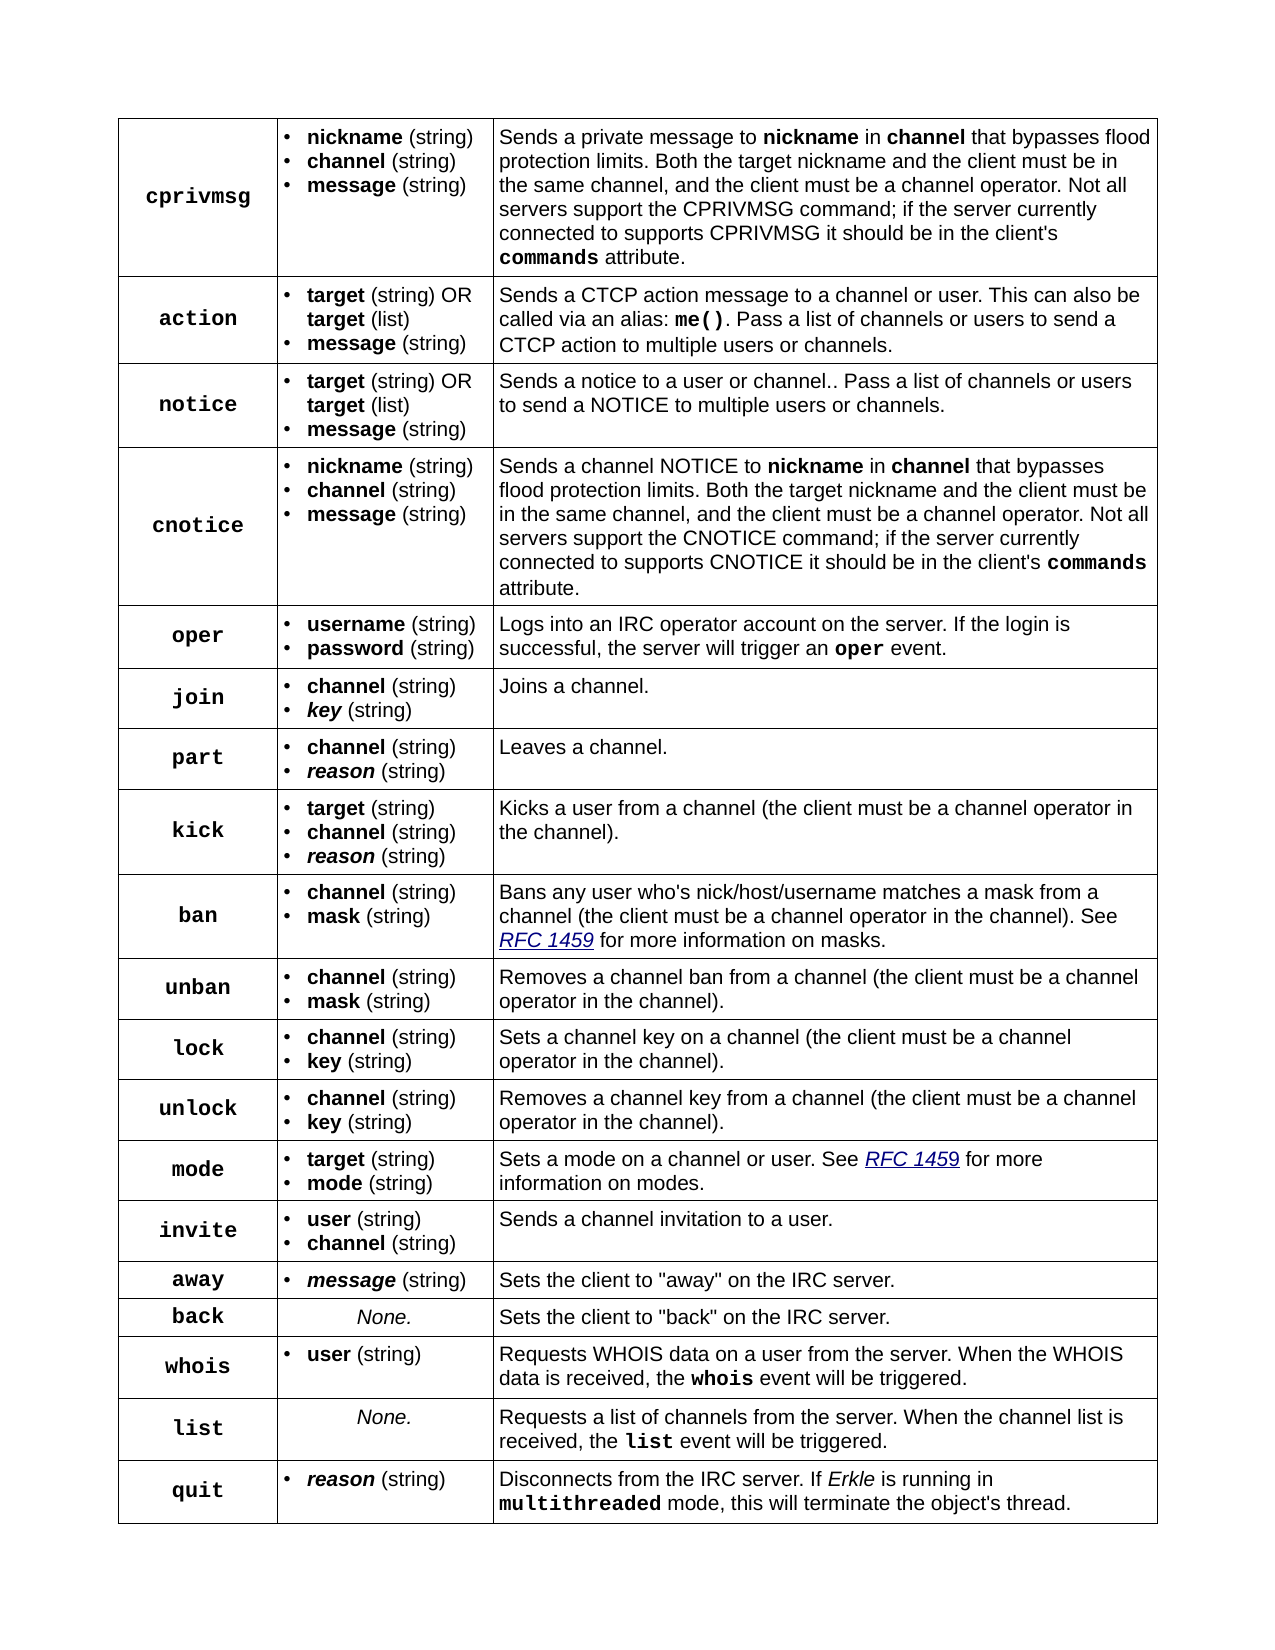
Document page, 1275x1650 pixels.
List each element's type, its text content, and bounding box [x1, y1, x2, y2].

table_cell target (string) OR target (list) message (string) [278, 364, 493, 447]
table_cell kick [119, 790, 277, 873]
table_cell action [119, 277, 277, 362]
table_cell back [119, 1299, 277, 1336]
table_cell whois [119, 1337, 277, 1398]
table_cell channel (string) mask (string) [278, 875, 493, 958]
table_cell Sends a channel NOTICE to nickname in channel that bypasses flood protection limits. Both the target nickname and the client must be in the same channel, and the client must be a channel operator. Not all servers support the CNOTICE command; if the server currently connected to supports CNOTICE it should be in the client's commands attribute. [494, 448, 1157, 605]
table_cell target (string) channel (string) reason (string) [278, 790, 493, 873]
table_cell nickname (string) channel (string) message (string) [278, 119, 493, 276]
table_cell cprivmsg [119, 119, 277, 276]
table_cell lock [119, 1020, 277, 1079]
table_cell channel (string) mask (string) [278, 959, 493, 1018]
table_cell Sets a mode on a channel or user. See RFC 1459 for more information on modes. [494, 1141, 1157, 1200]
table_cell mode [119, 1141, 277, 1200]
table_cell channel (string) key (string) [278, 669, 493, 728]
table_cell user (string) channel (string) [278, 1201, 493, 1261]
table_cell away [119, 1262, 277, 1298]
table_cell Joins a channel. [494, 669, 1157, 728]
table_cell Requests a list of channels from the server. When the channel list is received, the list event will be triggered. [494, 1399, 1157, 1460]
table_cell ban [119, 875, 277, 958]
table_cell Sends a notice to a user or channel.. Pass a list of channels or users to send a NOTICE to multiple users or channels. [494, 364, 1157, 447]
table_cell Sends a CTCP action message to a channel or user. This can also be called via an alias: me(). Pass a list of channels or users to send a CTCP action to multiple users or channels. [494, 277, 1157, 362]
table_cell Leaves a channel. [494, 729, 1157, 789]
table_cell Sends a private message to nickname in channel that bypasses flood protection limits. Both the target nickname and the client must be in the same channel, and the client must be a channel operator. Not all servers support the CPRIVMSG command; if the server currently connected to supports CPRIVMSG it should be in the client's commands attribute. [494, 119, 1157, 276]
table_cell invite [119, 1201, 277, 1261]
table_cell unban [119, 959, 277, 1018]
table_cell Sends a channel invitation to a user. [494, 1201, 1157, 1261]
table_cell None. [278, 1399, 493, 1460]
table_cell Sets the client to "back" on the IRC server. [494, 1299, 1157, 1336]
table_cell oper [119, 606, 277, 667]
table_cell target (string) OR target (list) message (string) [278, 277, 493, 362]
table_cell target (string) mode (string) [278, 1141, 493, 1200]
table_cell unlock [119, 1080, 277, 1140]
table_cell message (string) [278, 1262, 493, 1298]
table_cell Kicks a user from a channel (the client must be a channel operator in the channel). [494, 790, 1157, 873]
table_cell list [119, 1399, 277, 1460]
table_cell nickname (string) channel (string) message (string) [278, 448, 493, 605]
table_cell user (string) [278, 1337, 493, 1398]
table_cell notice [119, 364, 277, 447]
table_cell Sets a channel key on a channel (the client must be a channel operator in the channel). [494, 1020, 1157, 1079]
table_cell channel (string) key (string) [278, 1080, 493, 1140]
table_cell part [119, 729, 277, 789]
table_cell quit [119, 1461, 277, 1522]
table_cell Removes a channel ban from a channel (the client must be a channel operator in the channel). [494, 959, 1157, 1018]
table_cell reason (string) [278, 1461, 493, 1522]
table_cell username (string) password (string) [278, 606, 493, 667]
table_cell Sets the client to "away" on the IRC server. [494, 1262, 1157, 1298]
table_cell Logs into an IRC operator account on the server. If the login is successful, the server will trigger an oper event. [494, 606, 1157, 667]
table_cell Requests WHOIS data on a user from the server. When the WHOIS data is received, the whois event will be triggered. [494, 1337, 1157, 1398]
table_cell channel (string) key (string) [278, 1020, 493, 1079]
table_cell Bans any user who's nick/host/username matches a mask from a channel (the client must be a channel operator in the channel). See RFC 1459 for more information on masks. [494, 875, 1157, 958]
table_cell channel (string) reason (string) [278, 729, 493, 789]
table_cell cnotice [119, 448, 277, 605]
table_cell join [119, 669, 277, 728]
table_cell Removes a channel key from a channel (the client must be a channel operator in the channel). [494, 1080, 1157, 1140]
table_cell None. [278, 1299, 493, 1336]
table_cell Disconnects from the IRC server. If Erkle is running in multithreaded mode, this will terminate the object's thread. [494, 1461, 1157, 1522]
